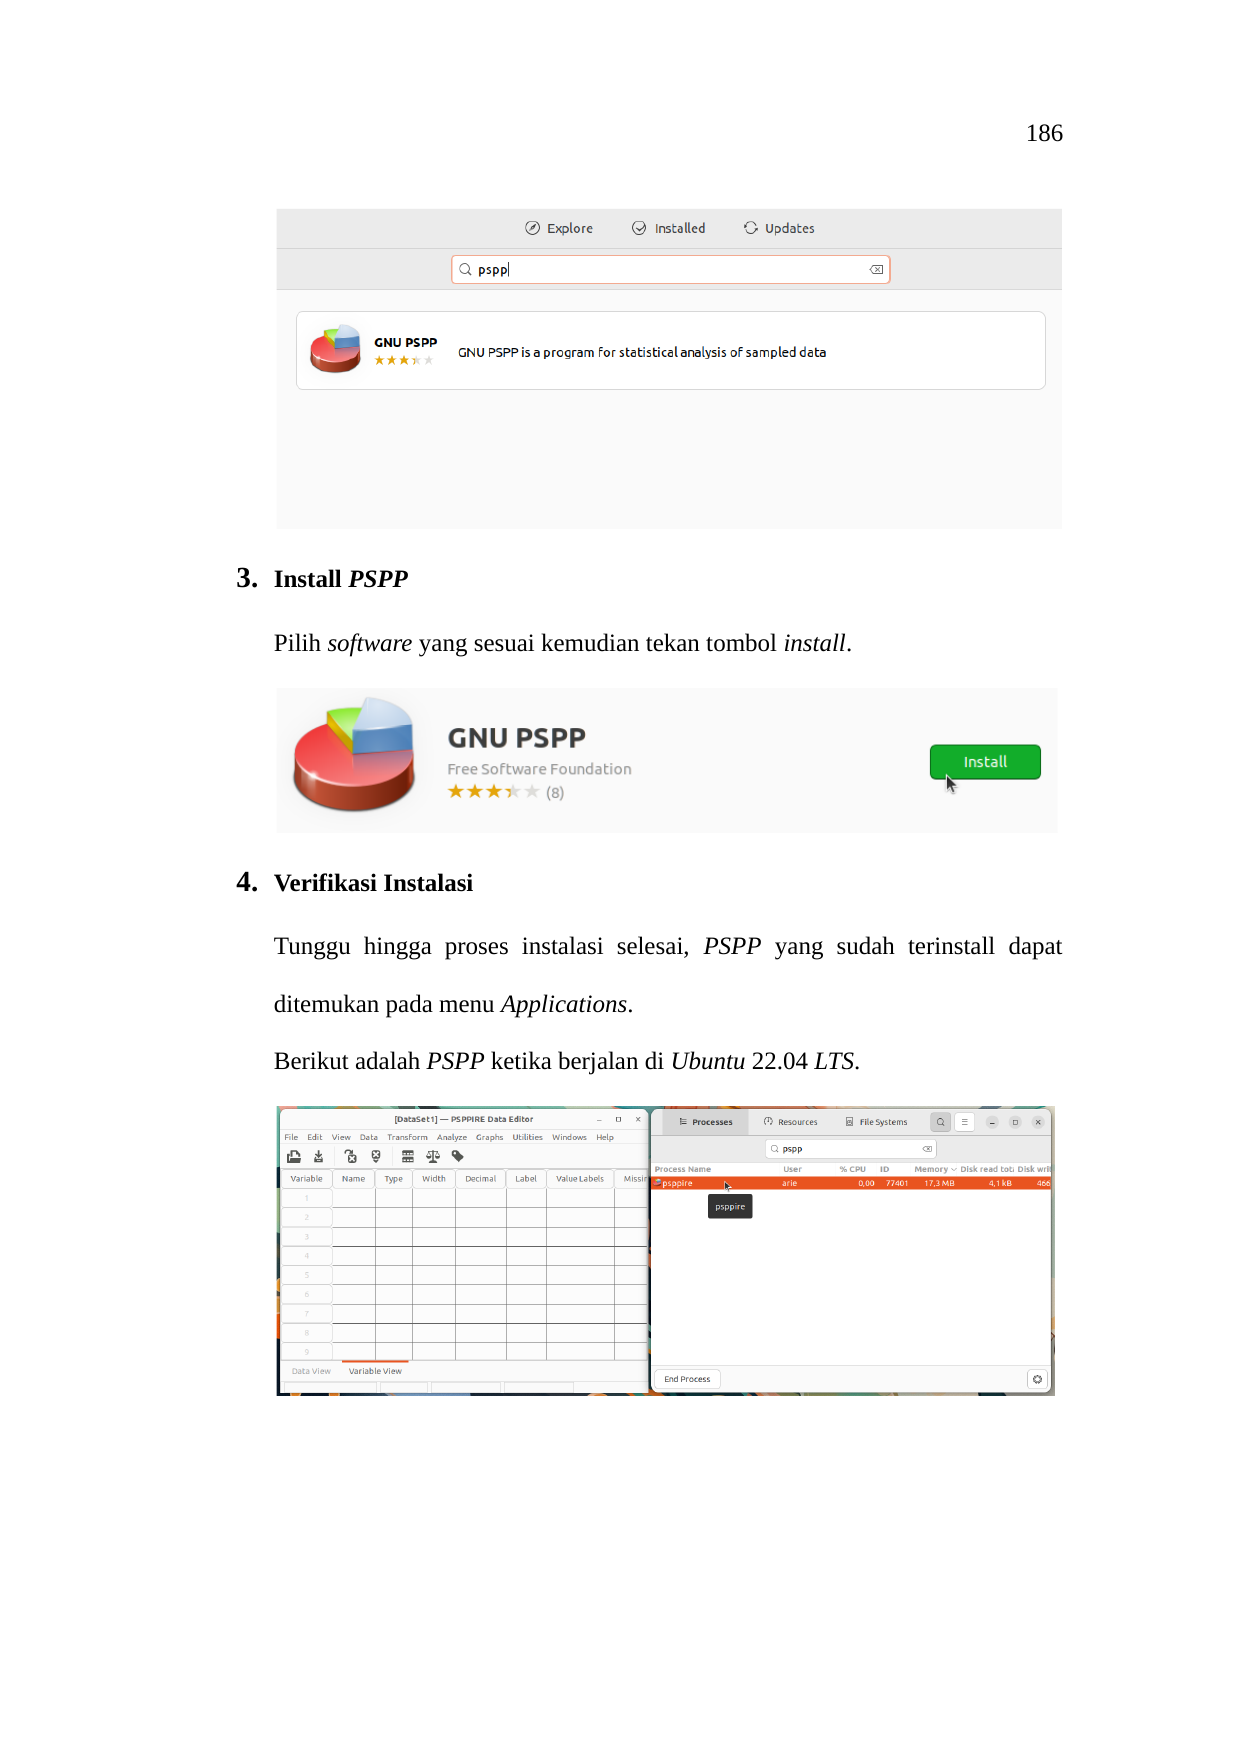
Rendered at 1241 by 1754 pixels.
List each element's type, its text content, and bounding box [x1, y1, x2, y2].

list Berikut adalah PSPP ketika berjalan di Ubuntu 22.04 LTS. [236, 1046, 1063, 1075]
picture [276, 1106, 1055, 1396]
list Install PSPP [236, 561, 1063, 594]
list Verifikasi Instalasi [236, 864, 1063, 898]
picture [276, 208, 1062, 529]
picture [276, 688, 1058, 833]
list Pilih software yang sesuai kemudian tekan tombol install. [236, 628, 1063, 656]
list Tunggu hingga proses instalasi selesai, PSPP yang sudah terinstall dapat ditemukan pada menu Applications. [236, 931, 1063, 1017]
